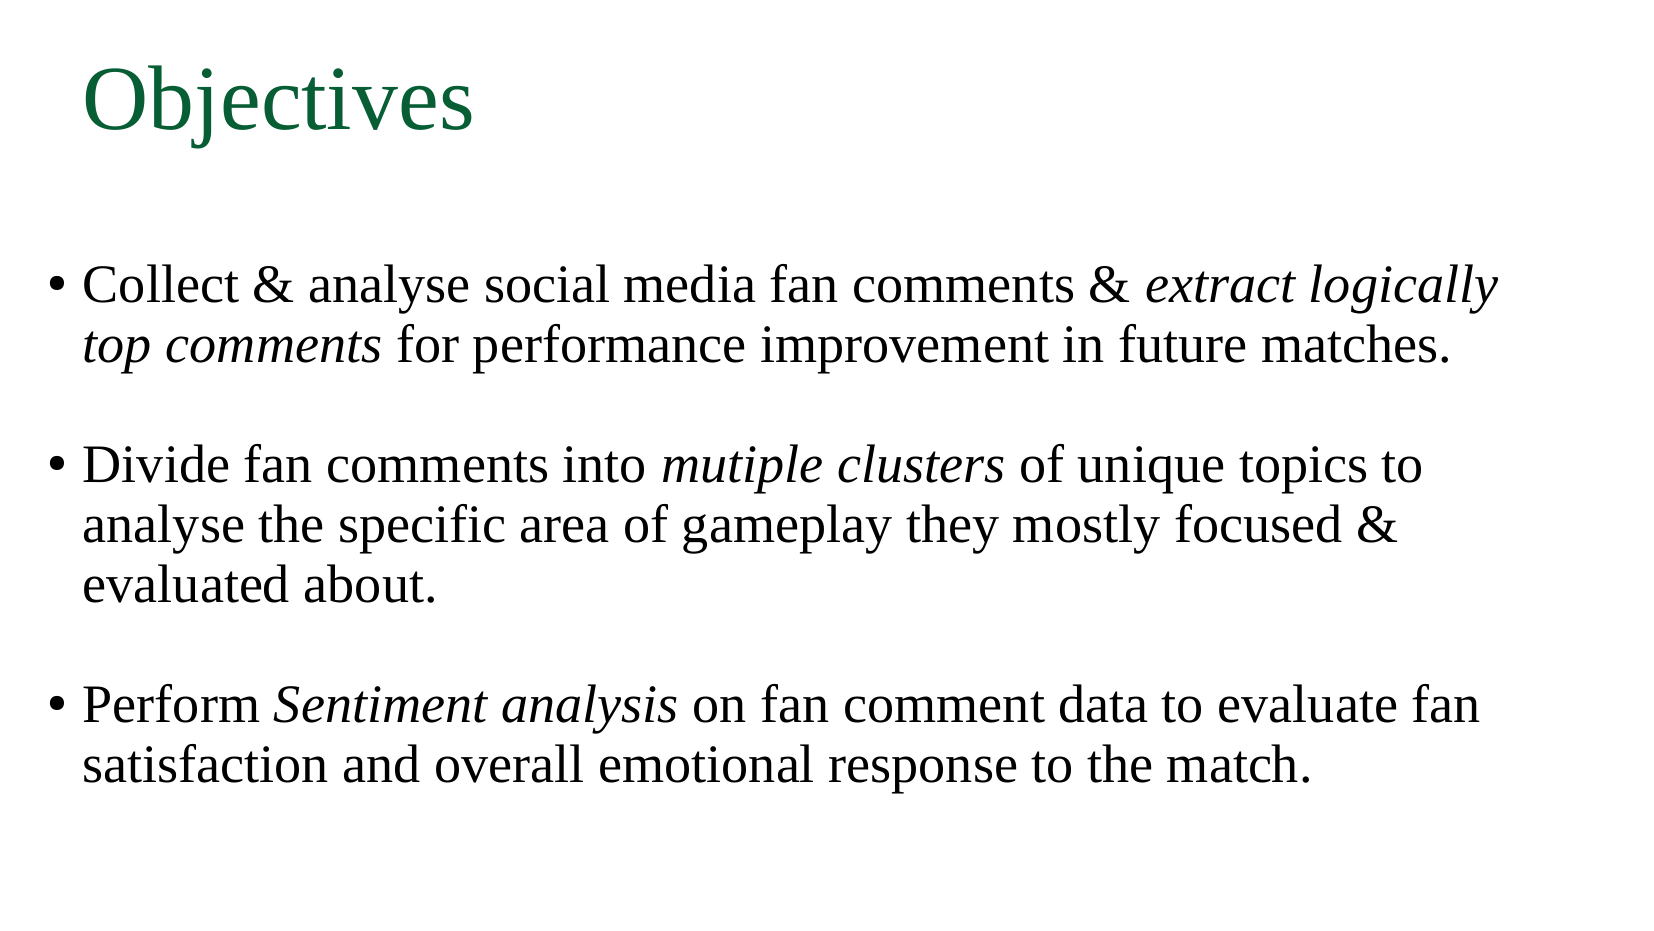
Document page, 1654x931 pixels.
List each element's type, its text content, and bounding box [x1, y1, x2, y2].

title Objectives [82, 21, 1571, 177]
subtitle Collect & analyse social media fan comments & extract logically top comments for performance improvement in future matches. Divide fan comments into mutiple clusters of unique topics to analyse the specific area of gameplay they mostly focused & evaluated about. Perform Sentiment analysis on fan comment data to evaluate fan satisfaction and overall emotional response to the match. [47, 163, 1536, 931]
